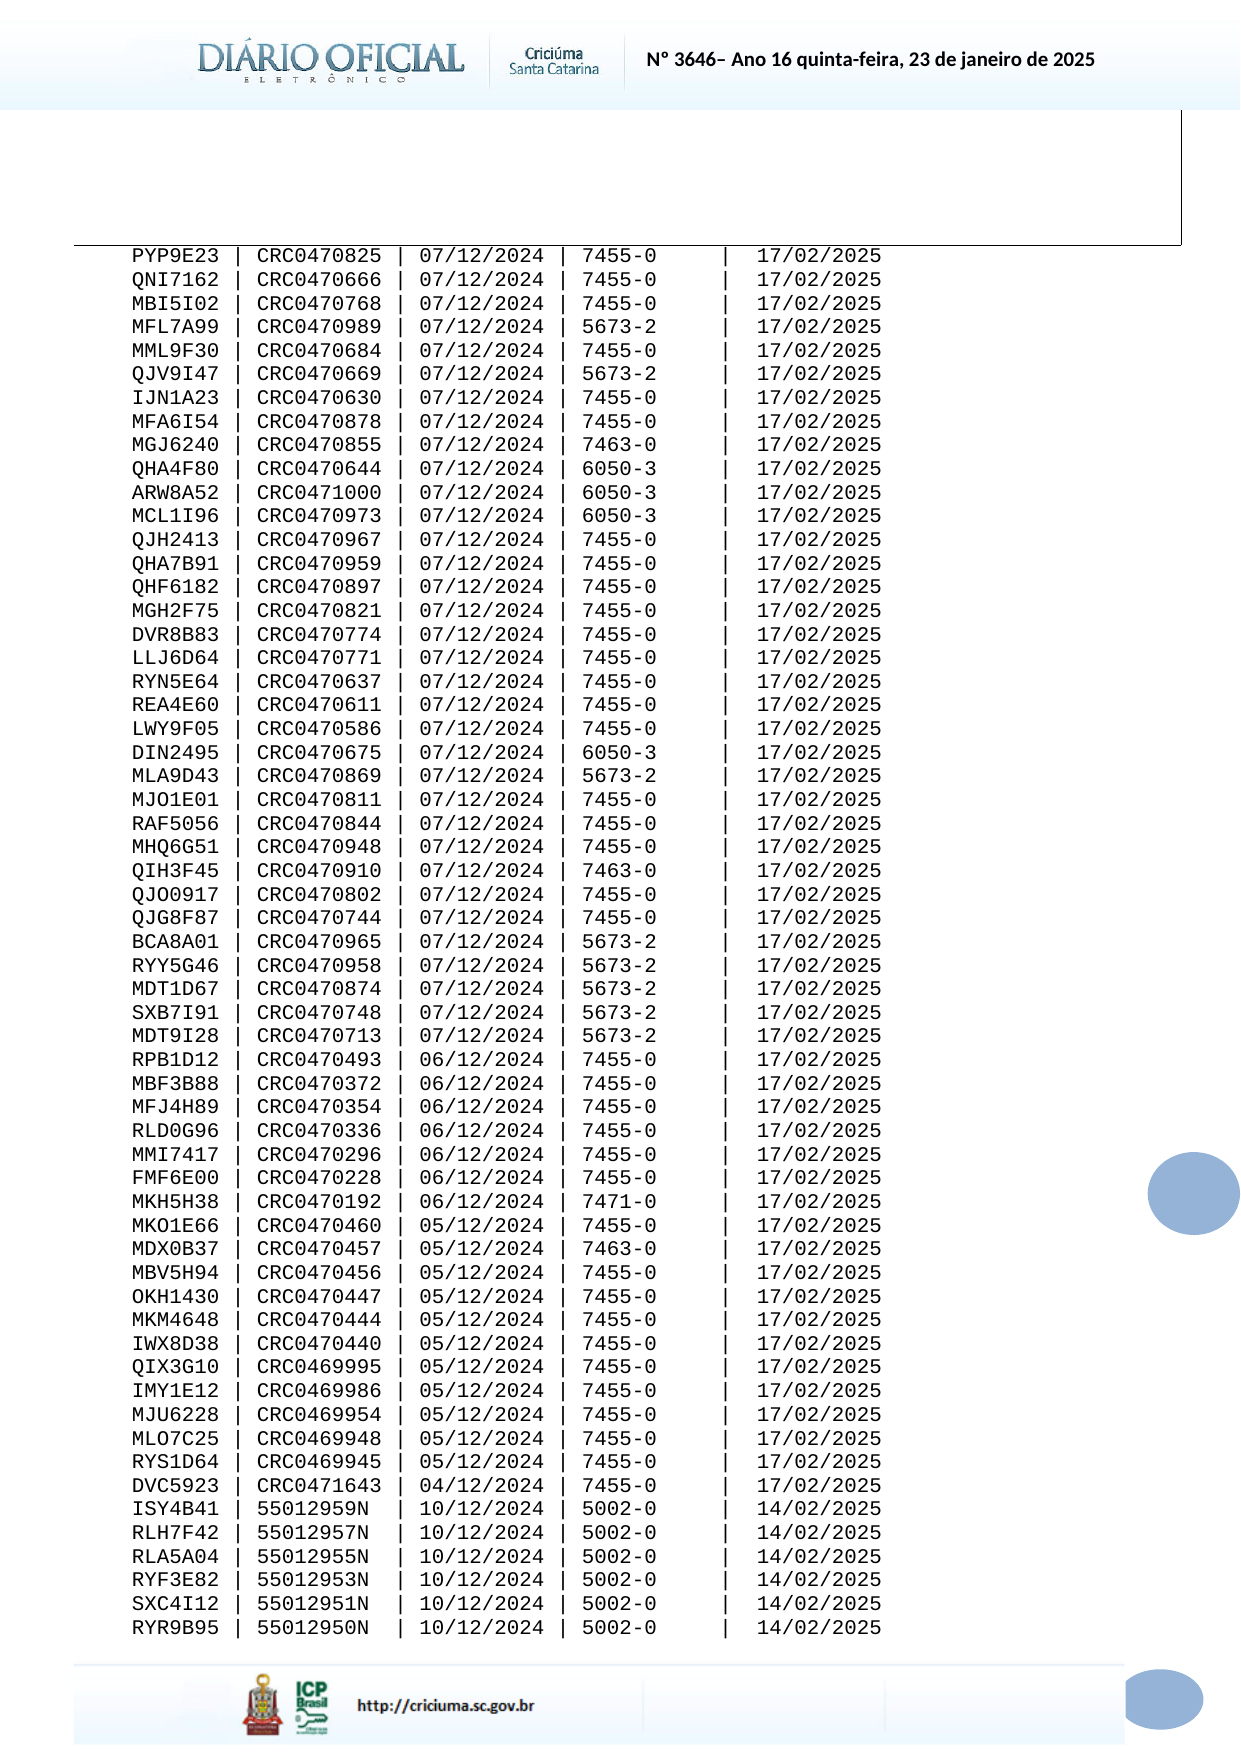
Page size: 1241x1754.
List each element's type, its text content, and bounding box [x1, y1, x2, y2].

text OKH1430 | CRC0470447 | 05/12/2024 | 7455-0 | 17/02/2025 [44, 1286, 1181, 1309]
text FMF6E00 | CRC0470228 | 06/12/2024 | 7455-0 | 17/02/2025 [44, 1167, 1157, 1191]
text MKH5H38 | CRC0470192 | 06/12/2024 | 7471-0 | 17/02/2025 [44, 1191, 1153, 1215]
text MDX0B37 | CRC0470457 | 05/12/2024 | 7463-0 | 17/02/2025 [44, 1238, 1181, 1262]
text MML9F30 | CRC0470684 | 07/12/2024 | 7455-0 | 17/02/2025 [44, 340, 1181, 363]
text BCA8A01 | CRC0470965 | 07/12/2024 | 5673-2 | 17/02/2025 [44, 931, 1181, 954]
text LLJ6D64 | CRC0470771 | 07/12/2024 | 7455-0 | 17/02/2025 [44, 647, 1181, 671]
text MJO1E01 | CRC0470811 | 07/12/2024 | 7455-0 | 17/02/2025 [44, 789, 1181, 813]
text QHF6182 | CRC0470897 | 07/12/2024 | 7455-0 | 17/02/2025 [44, 576, 1181, 600]
text MBF3B88 | CRC0470372 | 06/12/2024 | 7455-0 | 17/02/2025 [44, 1073, 1181, 1096]
text MKM4648 | CRC0470444 | 05/12/2024 | 7455-0 | 17/02/2025 [44, 1309, 1181, 1333]
text MDT9I28 | CRC0470713 | 07/12/2024 | 5673-2 | 17/02/2025 [44, 1026, 1181, 1049]
text LWY9F05 | CRC0470586 | 07/12/2024 | 7455-0 | 17/02/2025 [44, 718, 1181, 742]
text RYN5E64 | CRC0470637 | 07/12/2024 | 7455-0 | 17/02/2025 [44, 671, 1181, 694]
text MLA9D43 | CRC0470869 | 07/12/2024 | 5673-2 | 17/02/2025 [44, 765, 1181, 789]
text PYP9E23 | CRC0470825 | 07/12/2024 | 7455-0 | 17/02/2025 [44, 245, 1181, 269]
text IMY1E12 | CRC0469986 | 05/12/2024 | 7455-0 | 17/02/2025 [44, 1380, 1181, 1404]
text RYS1D64 | CRC0469945 | 05/12/2024 | 7455-0 | 17/02/2025 [44, 1451, 1181, 1475]
text REA4E60 | CRC0470611 | 07/12/2024 | 7455-0 | 17/02/2025 [44, 694, 1181, 718]
text MCL1I96 | CRC0470973 | 07/12/2024 | 6050-3 | 17/02/2025 [44, 505, 1181, 529]
text MFA6I54 | CRC0470878 | 07/12/2024 | 7455-0 | 17/02/2025 [44, 411, 1181, 434]
text DVC5923 | CRC0471643 | 04/12/2024 | 7455-0 | 17/02/2025 [44, 1475, 1181, 1498]
text RPB1D12 | CRC0470493 | 06/12/2024 | 7455-0 | 17/02/2025 [44, 1049, 1181, 1073]
text RLH7F42 | 55012957N | 10/12/2024 | 5002-0 | 14/02/2025 [44, 1522, 1181, 1546]
text QJH2413 | CRC0470967 | 07/12/2024 | 7455-0 | 17/02/2025 [44, 529, 1181, 553]
text MBV5H94 | CRC0470456 | 05/12/2024 | 7455-0 | 17/02/2025 [44, 1262, 1181, 1286]
text MDT1D67 | CRC0470874 | 07/12/2024 | 5673-2 | 17/02/2025 [44, 978, 1181, 1002]
text MJU6228 | CRC0469954 | 05/12/2024 | 7455-0 | 17/02/2025 [44, 1404, 1181, 1427]
text RLD0G96 | CRC0470336 | 06/12/2024 | 7455-0 | 17/02/2025 [44, 1120, 1181, 1144]
text QJG8F87 | CRC0470744 | 07/12/2024 | 7455-0 | 17/02/2025 [44, 907, 1181, 931]
text MFJ4H89 | CRC0470354 | 06/12/2024 | 7455-0 | 17/02/2025 [44, 1096, 1181, 1120]
text IJN1A23 | CRC0470630 | 07/12/2024 | 7455-0 | 17/02/2025 [44, 387, 1181, 411]
text MGJ6240 | CRC0470855 | 07/12/2024 | 7463-0 | 17/02/2025 [44, 434, 1181, 458]
text RYF3E82 | 55012953N | 10/12/2024 | 5002-0 | 14/02/2025 [44, 1569, 1181, 1593]
text QIX3G10 | CRC0469995 | 05/12/2024 | 7455-0 | 17/02/2025 [44, 1357, 1181, 1380]
text QNI7162 | CRC0470666 | 07/12/2024 | 7455-0 | 17/02/2025 [44, 269, 1181, 292]
text MKO1E66 | CRC0470460 | 05/12/2024 | 7455-0 | 17/02/2025 [44, 1215, 1181, 1238]
text QHA4F80 | CRC0470644 | 07/12/2024 | 6050-3 | 17/02/2025 [44, 458, 1181, 482]
text ARW8A52 | CRC0471000 | 07/12/2024 | 6050-3 | 17/02/2025 [44, 482, 1181, 505]
text ISY4B41 | 55012959N | 10/12/2024 | 5002-0 | 14/02/2025 [44, 1498, 1181, 1522]
text MLO7C25 | CRC0469948 | 05/12/2024 | 7455-0 | 17/02/2025 [44, 1427, 1181, 1451]
text QJO0917 | CRC0470802 | 07/12/2024 | 7455-0 | 17/02/2025 [44, 884, 1181, 907]
text RAF5056 | CRC0470844 | 07/12/2024 | 7455-0 | 17/02/2025 [44, 813, 1181, 836]
text QHA7B91 | CRC0470959 | 07/12/2024 | 7455-0 | 17/02/2025 [44, 553, 1181, 576]
text MMI7417 | CRC0470296 | 06/12/2024 | 7455-0 | 17/02/2025 [44, 1144, 1181, 1167]
text QJV9I47 | CRC0470669 | 07/12/2024 | 5673-2 | 17/02/2025 [44, 363, 1181, 387]
text SXB7I91 | CRC0470748 | 07/12/2024 | 5673-2 | 17/02/2025 [44, 1002, 1181, 1026]
text SXC4I12 | 55012951N | 10/12/2024 | 5002-0 | 14/02/2025 [44, 1593, 1181, 1617]
text DIN2495 | CRC0470675 | 07/12/2024 | 6050-3 | 17/02/2025 [44, 742, 1181, 765]
text RYY5G46 | CRC0470958 | 07/12/2024 | 5673-2 | 17/02/2025 [44, 954, 1181, 978]
text DVR8B83 | CRC0470774 | 07/12/2024 | 7455-0 | 17/02/2025 [44, 623, 1181, 647]
text MFL7A99 | CRC0470989 | 07/12/2024 | 5673-2 | 17/02/2025 [44, 316, 1181, 340]
text IWX8D38 | CRC0470440 | 05/12/2024 | 7455-0 | 17/02/2025 [44, 1333, 1181, 1357]
text MBI5I02 | CRC0470768 | 07/12/2024 | 7455-0 | 17/02/2025 [44, 292, 1181, 316]
text RLA5A04 | 55012955N | 10/12/2024 | 5002-0 | 14/02/2025 [44, 1546, 1181, 1569]
text MHQ6G51 | CRC0470948 | 07/12/2024 | 7455-0 | 17/02/2025 [44, 836, 1181, 860]
text RYR9B95 | 55012950N | 10/12/2024 | 5002-0 | 14/02/2025 [44, 1617, 1181, 1640]
text MGH2F75 | CRC0470821 | 07/12/2024 | 7455-0 | 17/02/2025 [44, 600, 1181, 623]
text QIH3F45 | CRC0470910 | 07/12/2024 | 7463-0 | 17/02/2025 [44, 860, 1181, 884]
